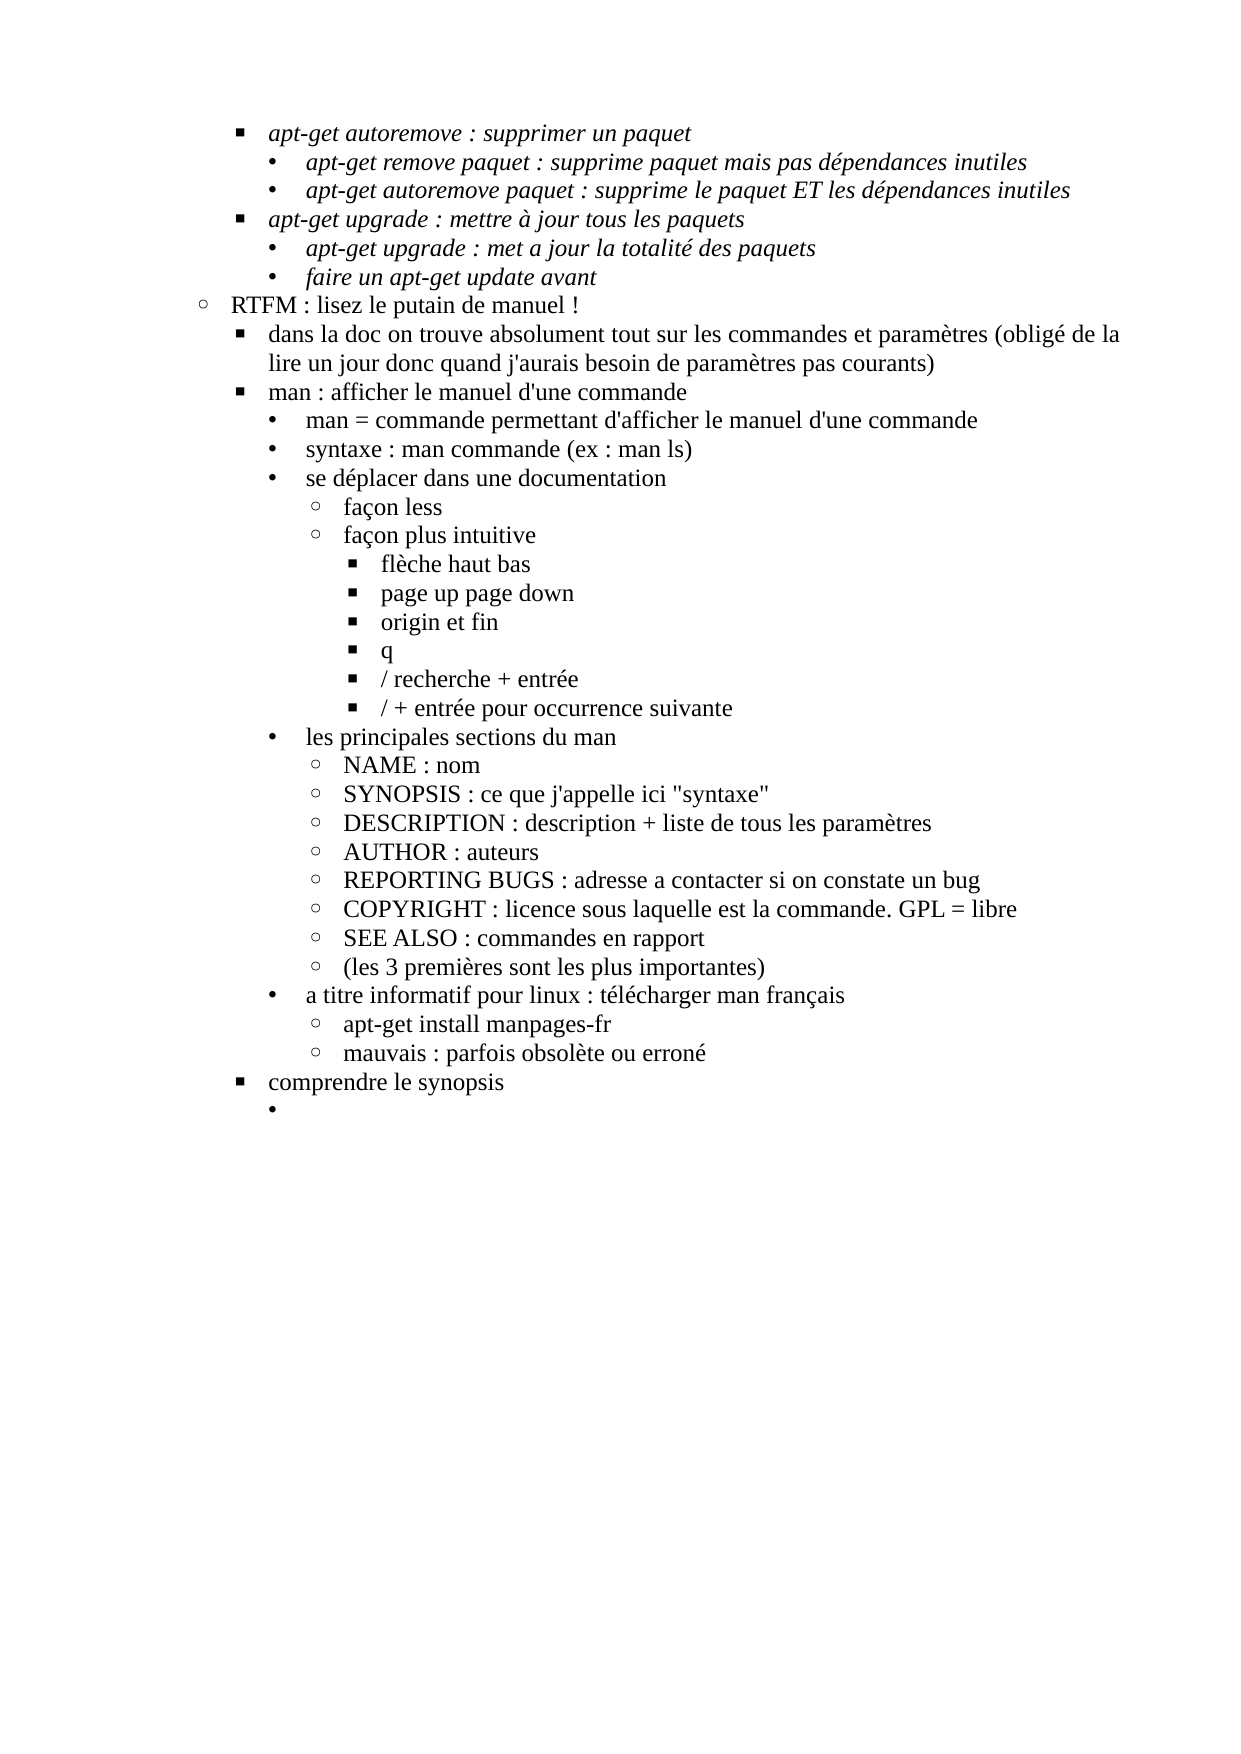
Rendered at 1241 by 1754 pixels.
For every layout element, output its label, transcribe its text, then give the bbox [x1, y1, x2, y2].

list faire un apt-get update avant [268, 262, 1122, 291]
list apt-get autoremove paquet : supprime le paquet ET les dépendances inutiles [268, 176, 1122, 204]
list se déplacer dans une documentation [268, 463, 1122, 492]
list a titre informatif pour linux : télécharger man français [268, 981, 1122, 1009]
list apt-get remove paquet : supprime paquet mais pas dépendances inutiles [268, 147, 1122, 176]
list q [343, 636, 1122, 664]
list SYNOPSIS : ce que j'appelle ici "syntaxe" [306, 779, 1122, 808]
list mauvais : parfois obsolète ou erroné [306, 1038, 1122, 1067]
list flèche haut bas [343, 549, 1122, 578]
list man = commande permettant d'afficher le manuel d'une commande [268, 406, 1122, 434]
list / + entrée pour occurrence suivante [343, 693, 1122, 722]
list page up page down [343, 578, 1122, 607]
list SEE ALSO : commandes en rapport [306, 923, 1122, 952]
list man : afficher le manuel d'une commande [231, 377, 1122, 406]
list comprendre le synopsis [231, 1067, 1122, 1096]
list AUTHOR : auteurs [306, 837, 1122, 866]
list / recherche + entrée [343, 664, 1122, 693]
list NAME : nom [306, 751, 1122, 779]
list façon plus intuitive [306, 521, 1122, 549]
list RTFM : lisez le putain de manuel ! [193, 291, 1122, 319]
list COPYRIGHT : licence sous laquelle est la commande. GPL = libre [306, 894, 1122, 923]
list (les 3 premières sont les plus importantes) [306, 952, 1122, 981]
list apt-get autoremove : supprimer un paquet [231, 118, 1122, 147]
list syntaxe : man commande (ex : man ls) [268, 434, 1122, 463]
list les principales sections du man [268, 722, 1122, 751]
list origin et fin [343, 607, 1122, 636]
list apt-get upgrade : met a jour la totalité des paquets [268, 233, 1122, 262]
list apt-get install manpages-fr [306, 1009, 1122, 1038]
list REPORTING BUGS : adresse a contacter si on constate un bug [306, 866, 1122, 894]
list dans la doc on trouve absolument tout sur les commandes et paramètres (obligé de la lire un jour donc quand j'aurais besoin de paramètres pas courants) [231, 319, 1122, 377]
list DESCRIPTION : description + liste de tous les paramètres [306, 808, 1122, 837]
list façon less [306, 492, 1122, 521]
list apt-get upgrade : mettre à jour tous les paquets [231, 204, 1122, 233]
